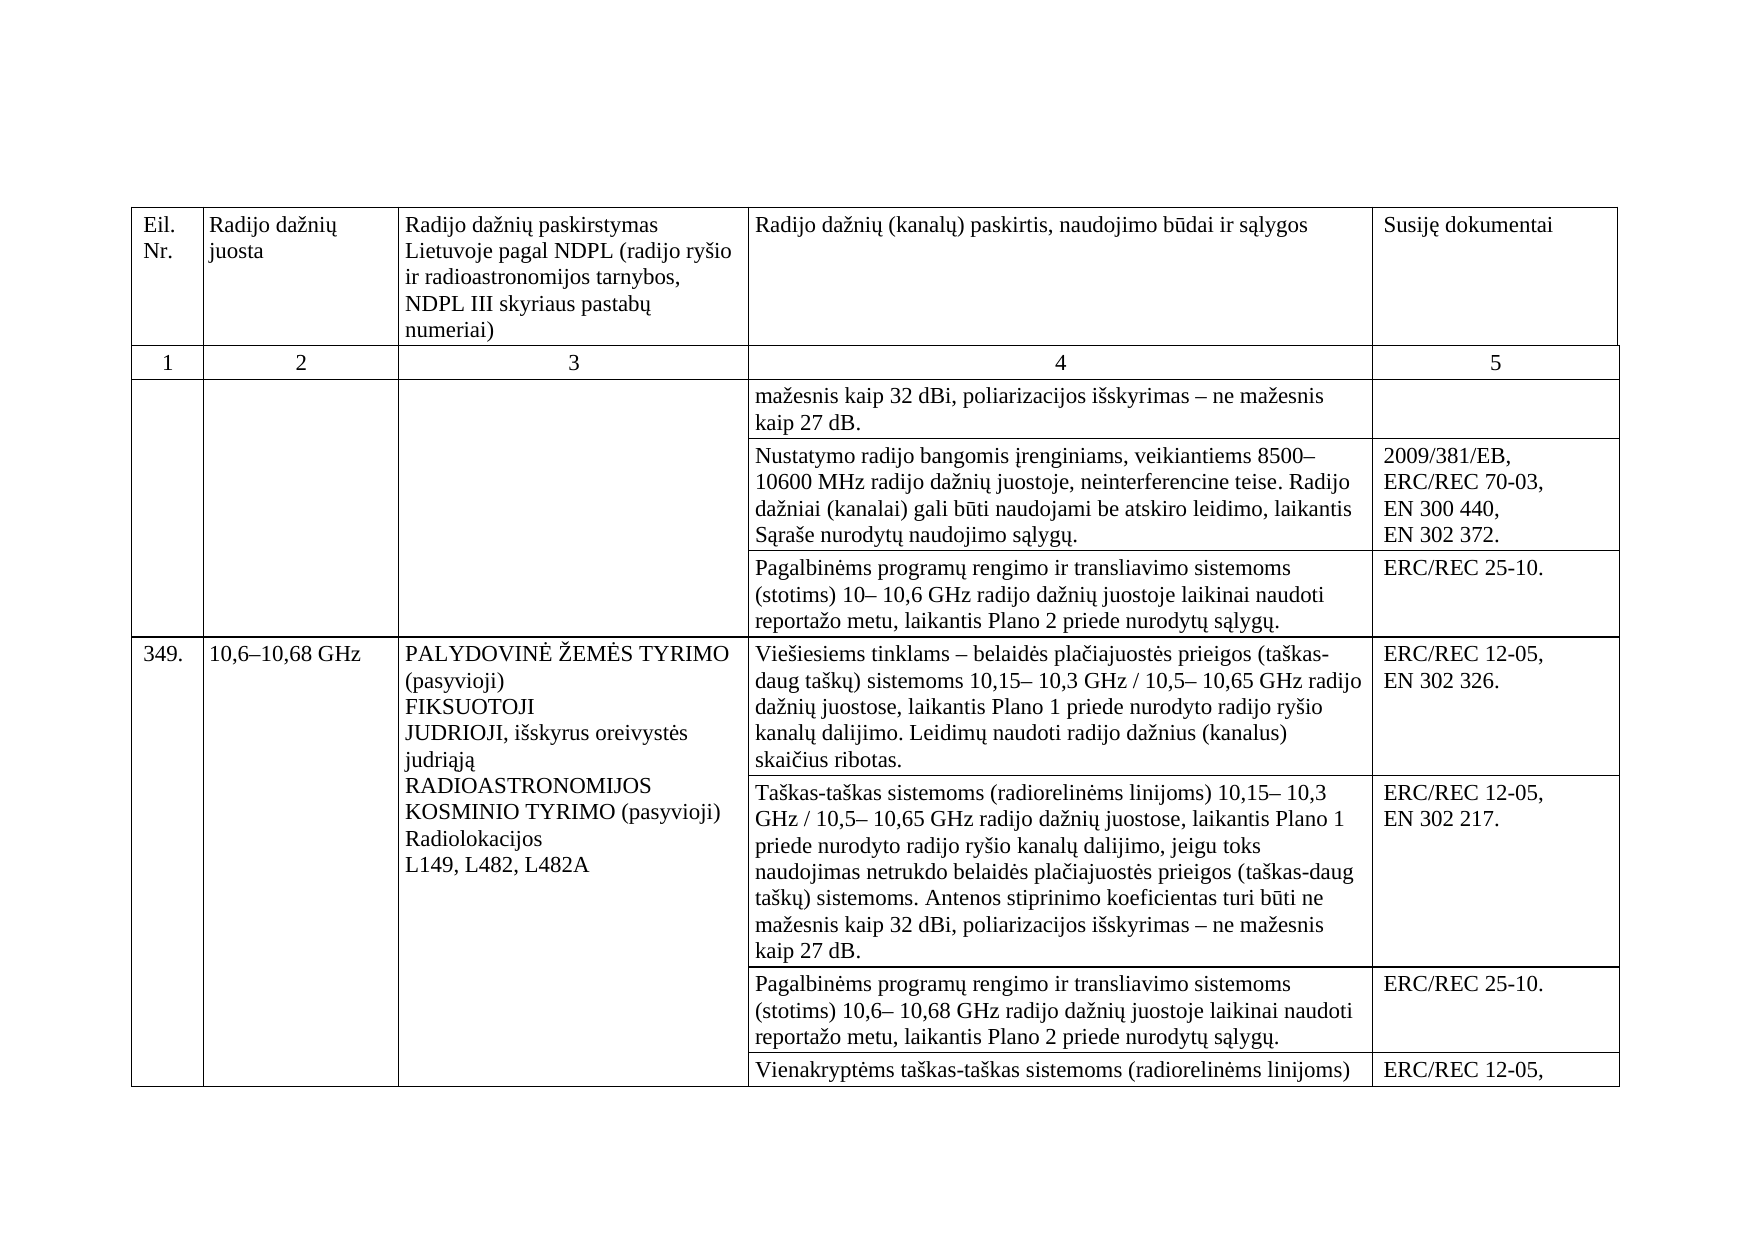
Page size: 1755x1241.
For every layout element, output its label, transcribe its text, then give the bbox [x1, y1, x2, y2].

table_header Radijo dažnių juosta [204, 208, 398, 345]
table_header Eil. Nr. [132, 208, 203, 345]
table_cell 1 [132, 346, 203, 378]
table_cell Viešiesiems tinklams – belaidės plačiajuostės prieigos (taškas-daug taškų) sistemoms 10,15– 10,3 GHz / 10,5– 10,65 GHz radijo dažnių juostose, laikantis Plano 1 priede nurodyto radijo ryšio kanalų dalijimo. Leidimų naudoti radijo dažnius (kanalus) skaičius ribotas. [749, 638, 1372, 775]
table_cell [1373, 380, 1619, 438]
table_cell Pagalbinėms programų rengimo ir transliavimo sistemoms (stotims) 10– 10,6 GHz radijo dažnių juostoje laikinai naudoti reportažo metu, laikantis Plano 2 priede nurodytų sąlygų. [749, 551, 1372, 636]
table_cell [204, 380, 398, 636]
table_cell Taškas-taškas sistemoms (radiorelinėms linijoms) 10,15– 10,3 GHz / 10,5– 10,65 GHz radijo dažnių juostose, laikantis Plano 1 priede nurodyto radijo ryšio kanalų dalijimo, jeigu toks naudojimas netrukdo belaidės plačiajuostės prieigos (taškas-daug taškų) sistemoms. Antenos stiprinimo koeficientas turi būti ne mažesnis kaip 32 dBi, poliarizacijos išskyrimas – ne mažesnis kaip 27 dB. [749, 776, 1372, 966]
table_cell [132, 380, 203, 636]
table_cell ERC/REC 12-05, EN 302 326. [1373, 638, 1619, 775]
table_cell ERC/REC 25-10. [1373, 968, 1619, 1052]
table_cell Nustatymo radijo bangomis įrenginiams, veikiantiems 8500– 10600 MHz radijo dažnių juostoje, neinterferencine teise. Radijo dažniai (kanalai) gali būti naudojami be atskiro leidimo, laikantis Sąraše nurodytų naudojimo sąlygų. [749, 439, 1372, 550]
table_header Susiję dokumentai [1373, 208, 1617, 345]
table_cell 4 [749, 346, 1372, 378]
table_cell ERC/REC 12-05, EN 302 217. [1373, 776, 1619, 966]
table_header Radijo dažnių (kanalų) paskirtis, naudojimo būdai ir sąlygos [749, 208, 1372, 345]
table_cell [399, 380, 748, 636]
table_cell PALYDOVINĖ ŽEMĖS TYRIMO (pasyvioji) FIKSUOTOJI JUDRIOJI, išskyrus oreivystės judriąją RADIOASTRONOMIJOS KOSMINIO TYRIMO (pasyvioji) Radiolokacijos L149, L482, L482A [399, 638, 748, 1086]
table_cell ERC/REC 12-05, [1373, 1053, 1619, 1086]
table_header Radijo dažnių paskirstymas Lietuvoje pagal NDPL (radijo ryšio ir radioastronomijos tarnybos, NDPL III skyriaus pastabų numeriai) [399, 208, 748, 345]
table_cell 2009/381/EB, ERC/REC 70-03, EN 300 440, EN 302 372. [1373, 439, 1619, 550]
table_cell 3 [399, 346, 748, 378]
table_cell mažesnis kaip 32 dBi, poliarizacijos išskyrimas – ne mažesnis kaip 27 dB. [749, 380, 1372, 438]
table_cell 2 [204, 346, 398, 378]
table_cell Pagalbinėms programų rengimo ir transliavimo sistemoms (stotims) 10,6– 10,68 GHz radijo dažnių juostoje laikinai naudoti reportažo metu, laikantis Plano 2 priede nurodytų sąlygų. [749, 968, 1372, 1052]
table_cell ERC/REC 25-10. [1373, 551, 1619, 636]
table_cell 5 [1373, 346, 1619, 378]
table_cell 10,6–10,68 GHz [204, 638, 398, 1086]
table_cell Vienakryptėms taškas-taškas sistemoms (radiorelinėms linijoms) [749, 1053, 1372, 1086]
table_cell 349. [132, 638, 203, 1086]
